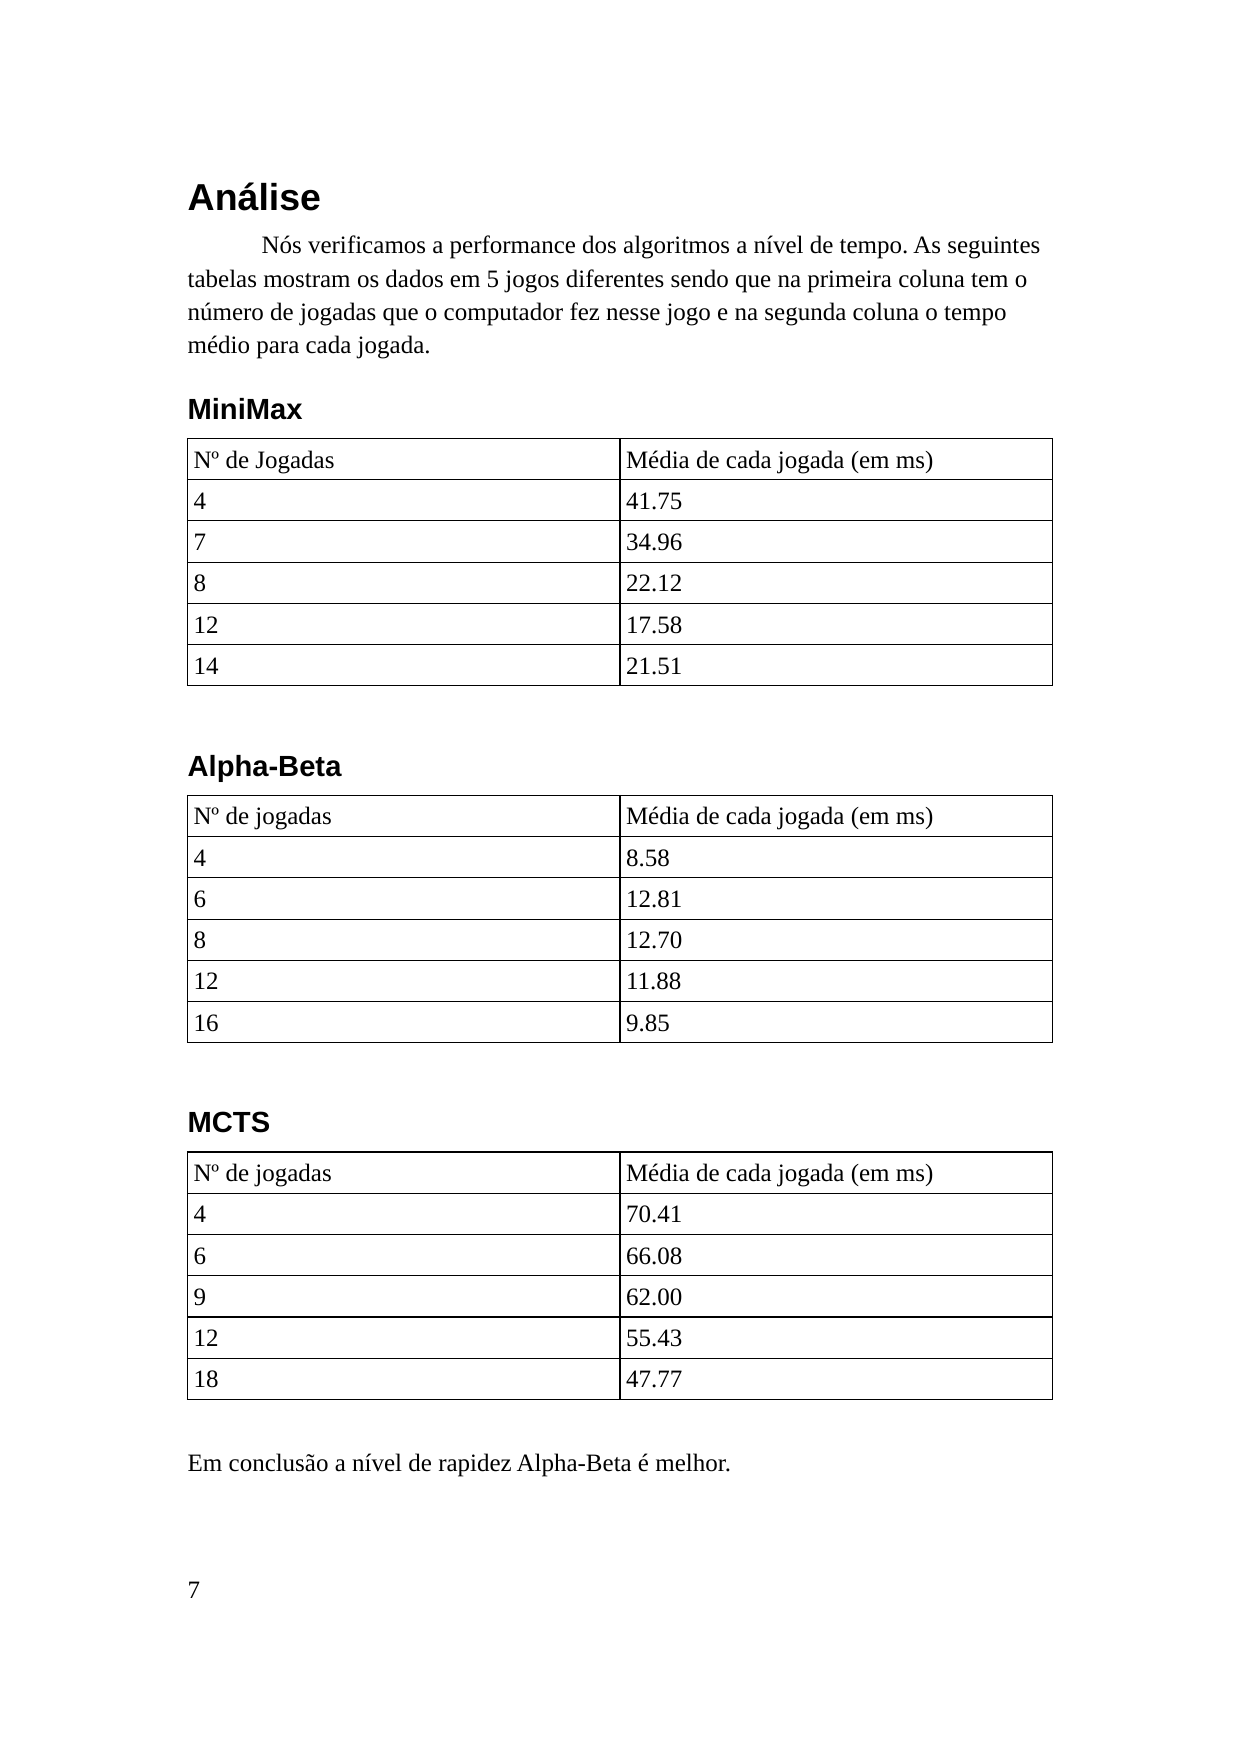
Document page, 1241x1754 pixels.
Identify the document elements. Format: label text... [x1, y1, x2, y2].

table_header Média de cada jogada (em ms) [621, 796, 1052, 836]
table_cell 4 [188, 480, 619, 520]
table_cell 21.51 [621, 645, 1052, 685]
table_cell 7 [188, 521, 619, 562]
subtitle Alpha-Beta [187, 749, 1053, 782]
table_cell 6 [188, 1235, 619, 1275]
table_cell 66.08 [621, 1235, 1052, 1275]
table_cell 16 [188, 1002, 619, 1042]
table_header Média de cada jogada (em ms) [621, 439, 1052, 479]
table_header Nº de Jogadas [188, 439, 619, 479]
subtitle MCTS [187, 1105, 1053, 1139]
subtitle Análise [187, 175, 1053, 218]
table_cell 62.00 [621, 1276, 1052, 1316]
table_cell 9.85 [621, 1002, 1052, 1042]
table_cell 22.12 [621, 563, 1052, 603]
table_cell 34.96 [621, 521, 1052, 562]
table_cell 41.75 [621, 480, 1052, 520]
table_cell 8 [188, 563, 619, 603]
table_cell 9 [188, 1276, 619, 1316]
table_cell 8.58 [621, 837, 1052, 877]
table_cell 14 [188, 645, 619, 685]
table_cell 4 [188, 1194, 619, 1234]
table_cell 70.41 [621, 1194, 1052, 1234]
table_cell 47.77 [621, 1359, 1052, 1399]
table_cell 55.43 [621, 1318, 1052, 1358]
table_cell 4 [188, 837, 619, 877]
table_cell 18 [188, 1359, 619, 1399]
table_header Nº de jogadas [188, 796, 619, 836]
table_cell 11.88 [621, 961, 1052, 1001]
table_header Nº de jogadas [188, 1153, 619, 1193]
table_cell 17.58 [621, 604, 1052, 644]
table_cell 6 [188, 878, 619, 918]
text Em conclusão a nível de rapidez Alpha-Beta é melhor. [187, 1448, 1053, 1476]
table_cell 12.81 [621, 878, 1052, 918]
table_cell 8 [188, 920, 619, 960]
table_header Média de cada jogada (em ms) [621, 1153, 1052, 1193]
table_cell 12 [188, 604, 619, 644]
table_cell 12 [188, 1318, 619, 1358]
table_cell 12 [188, 961, 619, 1001]
table_cell 12.70 [621, 920, 1052, 960]
subtitle MiniMax [187, 392, 1053, 425]
text Nós verificamos a performance dos algoritmos a nível de tempo. As seguintes tabelas mostram os dados em 5 jogos diferentes sendo que na primeira coluna tem o número de jogadas que o computador fez nesse jogo e na segunda coluna o tempo médio para cada jogada. [187, 231, 1053, 358]
